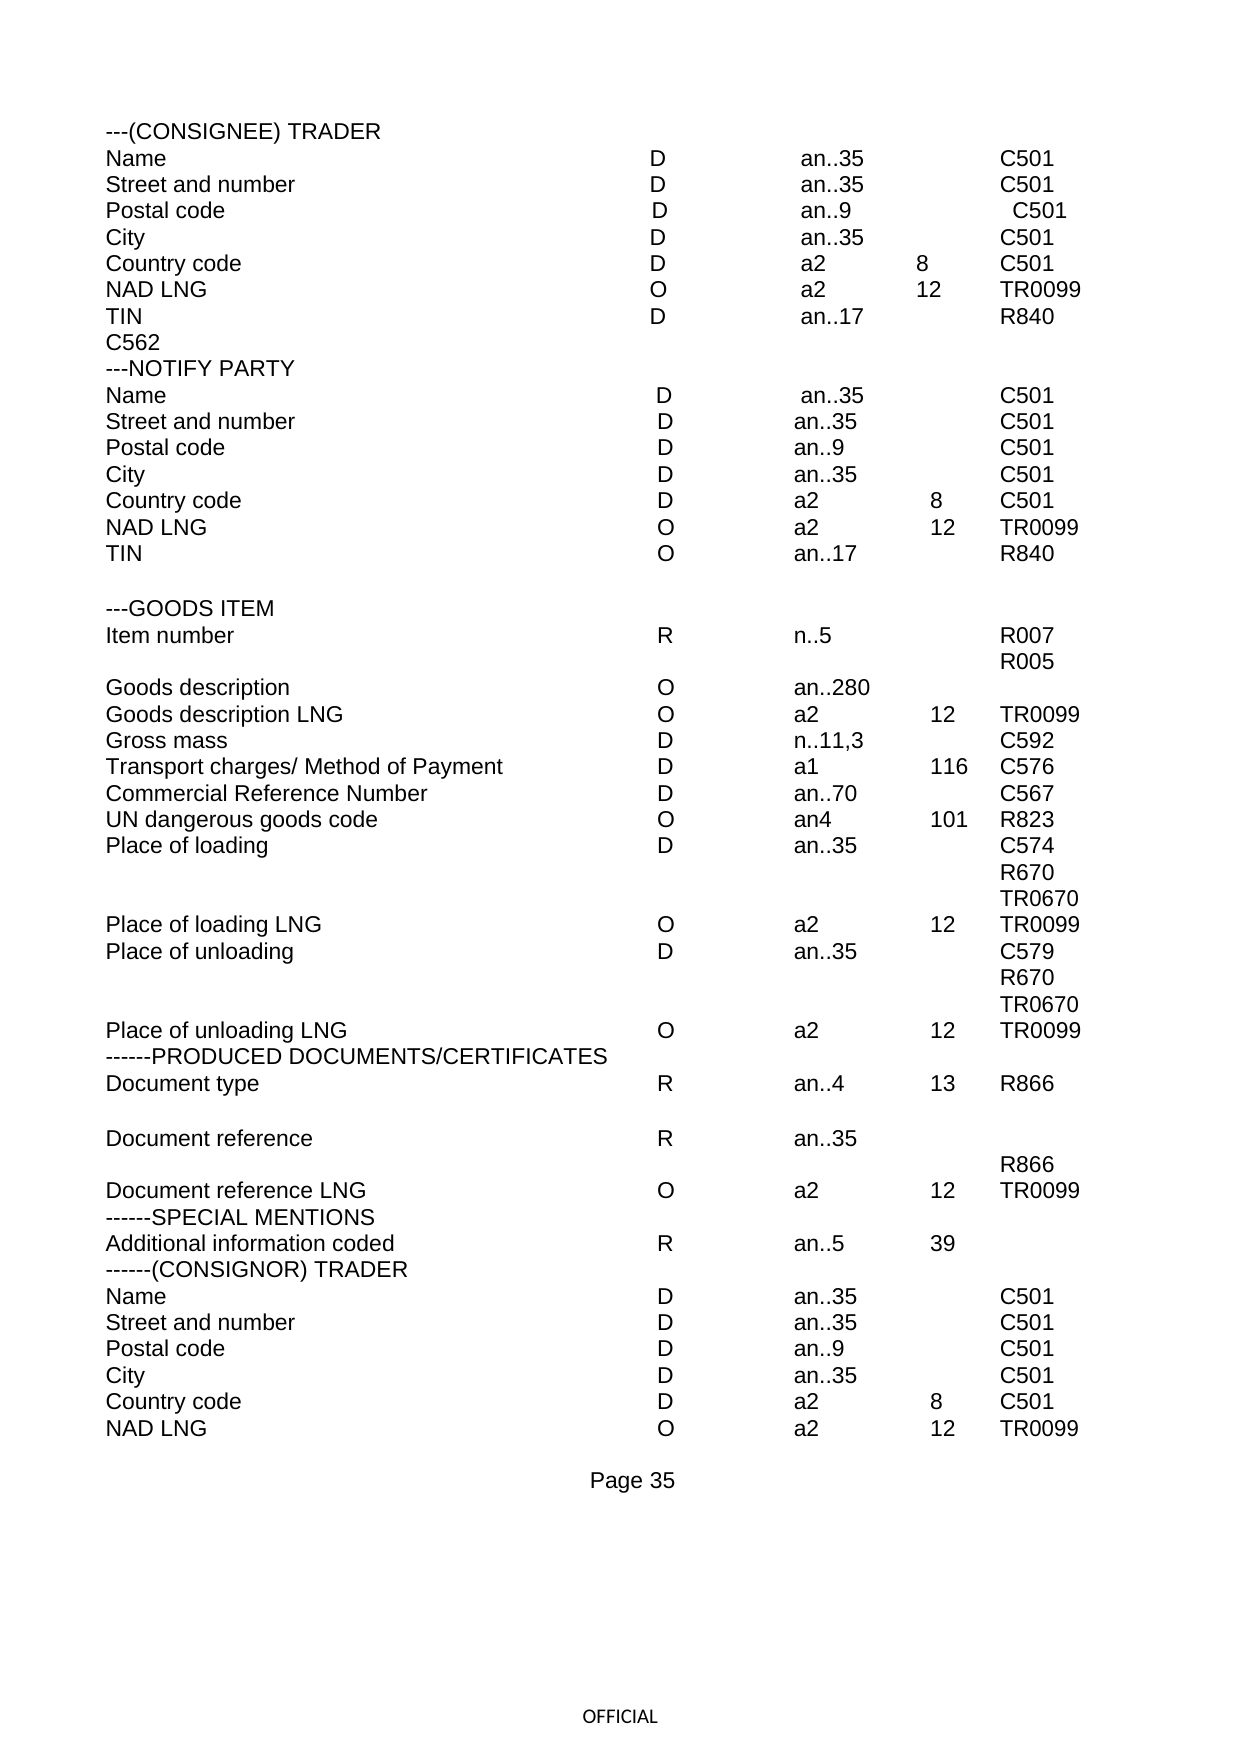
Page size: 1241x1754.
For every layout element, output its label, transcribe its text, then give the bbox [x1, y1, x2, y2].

table_cell Postal code [105, 197, 608, 223]
table_cell R007 [1000, 622, 1106, 648]
table_cell [609, 171, 619, 197]
table_cell [1084, 171, 1193, 197]
table_cell [1142, 859, 1193, 885]
table_cell [1000, 118, 1083, 144]
table_cell [1106, 964, 1142, 991]
table_cell 8 [916, 250, 999, 276]
table_cell [930, 938, 999, 964]
table_cell ---(CONSIGNEE) TRADER [105, 118, 608, 144]
table_cell C501 [1000, 434, 1106, 461]
table_cell D [657, 727, 793, 753]
table_cell [619, 224, 649, 250]
table_cell [1000, 1096, 1106, 1151]
table_cell [105, 885, 657, 911]
table_cell [1106, 1283, 1142, 1309]
table_cell [794, 1151, 930, 1177]
table_cell [105, 1151, 657, 1177]
table_cell [1000, 674, 1106, 701]
table_cell R [657, 622, 793, 648]
table_cell [1106, 461, 1142, 487]
table_cell D [649, 303, 800, 329]
table_cell [930, 727, 999, 753]
table_cell [916, 303, 999, 329]
table_cell an..35 [800, 224, 916, 250]
table_cell [794, 859, 930, 885]
table_cell 12 [930, 911, 999, 938]
table_cell D [649, 224, 800, 250]
table_cell O [657, 1415, 793, 1441]
table_cell [609, 303, 619, 329]
table_cell TR0670 [1000, 885, 1106, 911]
table_cell [619, 355, 649, 382]
table_cell TR0099 [1000, 1177, 1106, 1204]
table_cell [1106, 938, 1142, 964]
table_cell TR0099 [1000, 1415, 1106, 1441]
table_cell [1142, 1309, 1193, 1335]
table_cell [1000, 566, 1106, 622]
table_cell [1142, 1283, 1193, 1309]
table_cell [1142, 487, 1193, 513]
table_cell [930, 674, 999, 701]
table_cell [609, 355, 619, 382]
table_cell [1142, 753, 1193, 780]
table_cell an..35 [800, 145, 916, 171]
table_cell [619, 276, 649, 303]
table_cell a2 [794, 911, 930, 938]
table_cell O [657, 806, 793, 832]
table_cell a2 [794, 1017, 930, 1043]
table_cell [619, 145, 649, 171]
table_cell 101 [930, 806, 999, 832]
table_cell D [657, 938, 793, 964]
table_cell an..70 [794, 780, 930, 806]
table_cell [1106, 1096, 1142, 1151]
table_cell [619, 382, 649, 408]
table_cell TIN [105, 540, 657, 566]
table_cell [657, 1204, 793, 1230]
table_cell D [619, 197, 800, 223]
table_cell a2 [794, 487, 930, 513]
table_cell TR0099 [1000, 1017, 1106, 1043]
table_cell C501 [1000, 487, 1106, 513]
table_cell [916, 355, 999, 382]
table_cell D [657, 780, 793, 806]
table_cell a2 [794, 1415, 930, 1441]
table_cell [1142, 911, 1193, 938]
table_cell Place of loading [105, 833, 657, 859]
table_cell [609, 118, 619, 144]
table_cell [930, 1096, 999, 1151]
table_cell D [657, 1283, 793, 1309]
table_cell [1106, 1070, 1142, 1096]
table_cell TR0670 [1000, 991, 1106, 1017]
table_cell [609, 224, 619, 250]
table_cell D [657, 753, 793, 780]
table_cell D [657, 487, 793, 513]
table_cell n..11,3 [794, 727, 930, 753]
table_cell [1106, 727, 1142, 753]
table_cell Street and number [105, 171, 608, 197]
table_cell C501 [1000, 171, 1083, 197]
table_cell [1142, 1362, 1193, 1388]
table_cell 12 [930, 1177, 999, 1204]
table_cell [105, 991, 657, 1017]
table_cell [930, 1309, 999, 1335]
table_cell [800, 355, 916, 382]
table_cell [930, 833, 999, 859]
table_cell Street and number [105, 1309, 657, 1335]
table_cell Document reference [105, 1096, 657, 1151]
table_cell 12 [930, 514, 999, 540]
table_cell D [657, 434, 793, 461]
table_cell [1142, 1096, 1193, 1151]
table_cell Postal code [105, 434, 657, 461]
table_cell an..35 [794, 938, 930, 964]
table_cell R840 [1000, 540, 1106, 566]
table_cell [1106, 566, 1142, 622]
table_cell [649, 118, 800, 144]
table_cell [1142, 938, 1193, 964]
table_cell [930, 540, 999, 566]
table_cell C501 [1000, 461, 1106, 487]
table_cell C574 [1000, 833, 1106, 859]
table_cell TR0099 [1000, 514, 1106, 540]
table_cell [1106, 1388, 1142, 1414]
table_cell [1106, 1415, 1142, 1441]
table_cell [609, 276, 619, 303]
table_cell [1142, 674, 1193, 701]
table_cell R670 [1000, 859, 1106, 885]
table_cell [1106, 434, 1142, 461]
table_cell City [105, 224, 608, 250]
table_cell D [657, 408, 793, 434]
table_cell [1142, 1204, 1193, 1230]
table_cell [794, 648, 930, 674]
table_cell [916, 145, 999, 171]
table_cell [1142, 434, 1193, 461]
table_cell [916, 118, 999, 144]
table_cell [930, 1283, 999, 1309]
table_cell [916, 197, 999, 223]
table_cell [1142, 1151, 1193, 1177]
table_cell Name [105, 382, 608, 408]
table_cell Street and number [105, 408, 657, 434]
table_cell [1106, 753, 1142, 780]
table_cell R823 [1000, 806, 1106, 832]
table_cell [794, 1256, 930, 1283]
table_cell UN dangerous goods code [105, 806, 657, 832]
table_cell [619, 171, 649, 197]
table_cell [1142, 701, 1193, 727]
table_cell R [657, 1230, 793, 1256]
table_cell Gross mass [105, 727, 657, 753]
table_cell [1106, 1151, 1142, 1177]
table_cell [657, 1256, 793, 1283]
table_cell TR0099 [1000, 276, 1193, 303]
table_cell an..17 [794, 540, 930, 566]
table_cell TR0099 [1000, 701, 1106, 727]
table_cell NAD LNG [105, 514, 657, 540]
table_cell Item number [105, 622, 657, 648]
table_cell R840 [1000, 303, 1083, 329]
table_cell [1084, 197, 1193, 223]
table_cell [800, 329, 916, 355]
table_cell [1106, 1204, 1142, 1230]
table_cell [1106, 540, 1142, 566]
table_cell an..35 [794, 461, 930, 487]
table_cell TIN [105, 303, 608, 329]
table_cell [609, 382, 619, 408]
table_cell an..35 [794, 1283, 930, 1309]
table_cell [1142, 991, 1193, 1017]
table_cell [1142, 648, 1193, 674]
table_cell O [657, 1017, 793, 1043]
table_cell R866 [1000, 1151, 1106, 1177]
table_cell a2 [794, 1177, 930, 1204]
table_cell a2 [794, 514, 930, 540]
table_cell [1142, 885, 1193, 911]
table_cell [794, 885, 930, 911]
table_cell [1106, 1309, 1142, 1335]
table_cell Postal code [105, 1335, 657, 1362]
table_cell Place of unloading LNG [105, 1017, 657, 1043]
table_cell C592 [1000, 727, 1106, 753]
table_cell NAD LNG [105, 276, 608, 303]
table_cell [1142, 806, 1193, 832]
table_cell Goods description [105, 674, 657, 701]
table_cell C562 [105, 329, 608, 355]
table_cell [1106, 701, 1142, 727]
table_cell City [105, 461, 657, 487]
table_cell [105, 964, 657, 991]
table_cell [1084, 118, 1193, 144]
table_cell [1000, 1043, 1106, 1069]
table_cell D [657, 1388, 793, 1414]
table_cell [1106, 1177, 1142, 1204]
table_cell an4 [794, 806, 930, 832]
table_cell [619, 250, 649, 276]
table_cell [930, 648, 999, 674]
table_cell [1084, 145, 1193, 171]
table_cell C501 [1000, 224, 1083, 250]
table_cell ------SPECIAL MENTIONS [105, 1204, 657, 1230]
table_cell Commercial Reference Number [105, 780, 657, 806]
table_cell [1106, 408, 1142, 434]
table_cell [1142, 566, 1193, 622]
table_cell [1000, 1230, 1106, 1256]
table_cell [1106, 833, 1142, 859]
table_cell [1142, 1256, 1193, 1283]
table_cell Additional information coded [105, 1230, 657, 1256]
table_cell [930, 1335, 999, 1362]
table_cell an..9 [794, 434, 930, 461]
table_cell [619, 329, 649, 355]
table_cell [1106, 674, 1142, 701]
table_cell D [649, 382, 800, 408]
table_cell D [649, 250, 800, 276]
table_cell TR0099 [1000, 911, 1106, 938]
table_cell [930, 964, 999, 991]
table_cell [657, 648, 793, 674]
table_cell [1106, 1230, 1142, 1256]
table_cell [609, 145, 619, 171]
table_cell [930, 885, 999, 911]
table_cell [619, 118, 649, 144]
table_cell an..35 [794, 1309, 930, 1335]
table_cell an..4 [794, 1070, 930, 1096]
table_cell an..35 [794, 408, 930, 434]
table_cell City [105, 1362, 657, 1388]
table_cell D [657, 833, 793, 859]
table_cell an..35 [800, 382, 916, 408]
table_cell ---NOTIFY PARTY [105, 355, 608, 382]
table_cell [1106, 1362, 1142, 1388]
table_cell Name [105, 145, 608, 171]
table_cell Goods description LNG [105, 701, 657, 727]
table_cell 8 [930, 487, 999, 513]
table_cell C501 [1000, 1309, 1106, 1335]
table_cell R866 [1000, 1070, 1106, 1096]
table_cell Transport charges/ Method of Payment [105, 753, 657, 780]
table_cell [657, 991, 793, 1017]
table_cell Country code [105, 487, 657, 513]
table_cell an..17 [800, 303, 916, 329]
table_cell [930, 566, 999, 622]
table_cell [657, 885, 793, 911]
table_cell Place of unloading [105, 938, 657, 964]
table_cell [930, 1151, 999, 1177]
table_cell [800, 118, 916, 144]
table_cell [1142, 1230, 1193, 1256]
table_cell 13 [930, 1070, 999, 1096]
table_cell [609, 250, 619, 276]
table_cell [1142, 1415, 1193, 1441]
table_cell n..5 [794, 622, 930, 648]
table_cell [105, 859, 657, 885]
table_cell [930, 1256, 999, 1283]
table_cell [1142, 540, 1193, 566]
table_cell a1 [794, 753, 930, 780]
table_cell [794, 1204, 930, 1230]
table_cell [609, 197, 619, 223]
table_cell [1084, 224, 1193, 250]
table_cell C501 [1000, 408, 1106, 434]
table_cell [1106, 648, 1142, 674]
table_cell [1084, 355, 1193, 382]
table_cell [649, 329, 800, 355]
table_cell O [657, 701, 793, 727]
table_cell O [649, 276, 800, 303]
table_cell [1142, 408, 1193, 434]
table_cell [1000, 329, 1083, 355]
table_cell [105, 648, 657, 674]
table_cell an..35 [794, 1362, 930, 1388]
table_cell [930, 1043, 999, 1069]
table_cell [930, 408, 999, 434]
table_cell C501 [1000, 145, 1083, 171]
table_cell [1106, 622, 1142, 648]
table_cell ------(CONSIGNOR) TRADER [105, 1256, 657, 1283]
table_cell D [657, 1309, 793, 1335]
table_cell a2 [800, 276, 916, 303]
table_cell [1142, 622, 1193, 648]
table_cell O [657, 540, 793, 566]
table_cell [930, 1204, 999, 1230]
table_cell R [657, 1070, 793, 1096]
table_cell C501 [1000, 197, 1083, 223]
table_cell [794, 991, 930, 1017]
table_cell 12 [916, 276, 999, 303]
table_cell [930, 461, 999, 487]
table_cell [1084, 382, 1193, 408]
table_cell an..280 [794, 674, 930, 701]
table_cell [1142, 1177, 1193, 1204]
table_cell [930, 434, 999, 461]
table_cell [657, 566, 793, 622]
table_cell Document type [105, 1070, 657, 1096]
table_cell D [649, 145, 800, 171]
table_cell R670 [1000, 964, 1106, 991]
table_cell O [657, 674, 793, 701]
table_cell a2 [800, 250, 916, 276]
table_cell Country code [105, 250, 608, 276]
table_cell [1084, 329, 1193, 355]
table_cell C576 [1000, 753, 1106, 780]
table_cell [930, 859, 999, 885]
table_cell Country code [105, 1388, 657, 1414]
table_cell [1142, 1043, 1193, 1069]
table_cell [916, 171, 999, 197]
table_cell Document reference LNG [105, 1177, 657, 1204]
table_cell [1142, 1388, 1193, 1414]
table_cell [1106, 885, 1142, 911]
table_cell C501 [1000, 382, 1083, 408]
table_cell Name [105, 1283, 657, 1309]
table_cell C567 [1000, 780, 1106, 806]
table_cell [1106, 859, 1142, 885]
table_cell [916, 224, 999, 250]
table_cell an..35 [794, 1096, 930, 1151]
table_cell C501 [1000, 1283, 1106, 1309]
table_cell an..5 [794, 1230, 930, 1256]
table_cell [1142, 833, 1193, 859]
table_cell [930, 780, 999, 806]
table_cell 116 [930, 753, 999, 780]
table_cell [916, 382, 999, 408]
table_cell a2 [794, 1388, 930, 1414]
table_cell [1106, 1043, 1142, 1069]
table_cell C579 [1000, 938, 1106, 964]
table_cell ---GOODS ITEM [105, 566, 657, 622]
table_cell [1142, 964, 1193, 991]
table_cell 8 [930, 1388, 999, 1414]
table_cell C501 [1000, 250, 1083, 276]
table_cell R [657, 1096, 793, 1151]
table_cell D [657, 1335, 793, 1362]
table_cell [1106, 780, 1142, 806]
table_cell 12 [930, 701, 999, 727]
table_cell [609, 329, 619, 355]
table_cell [1142, 514, 1193, 540]
table_cell 12 [930, 1017, 999, 1043]
table_cell [1142, 1335, 1193, 1362]
table_cell R005 [1000, 648, 1106, 674]
table_cell ------PRODUCED DOCUMENTS/CERTIFICATES [105, 1043, 657, 1069]
table_cell Place of loading LNG [105, 911, 657, 938]
table_cell [1142, 461, 1193, 487]
table_cell [649, 355, 800, 382]
table_cell 39 [930, 1230, 999, 1256]
table_cell [930, 622, 999, 648]
table_cell O [657, 911, 793, 938]
table_cell [1142, 780, 1193, 806]
table_cell [1106, 1017, 1142, 1043]
table_cell D [657, 461, 793, 487]
table_cell [1106, 1335, 1142, 1362]
table_cell [916, 329, 999, 355]
table_cell [1142, 727, 1193, 753]
table_cell [1084, 303, 1193, 329]
table_cell [1000, 355, 1083, 382]
table_cell [1106, 911, 1142, 938]
table_cell [657, 1043, 793, 1069]
table_cell [1000, 1256, 1106, 1283]
table_cell [657, 1151, 793, 1177]
table_cell [1106, 806, 1142, 832]
table_cell NAD LNG [105, 1415, 657, 1441]
table_cell C501 [1000, 1362, 1106, 1388]
table_cell [930, 991, 999, 1017]
table_cell a2 [794, 701, 930, 727]
table_cell [794, 1043, 930, 1069]
table_cell [1142, 1070, 1193, 1096]
table_cell 12 [930, 1415, 999, 1441]
table_cell O [657, 514, 793, 540]
table_cell [794, 964, 930, 991]
table_cell [794, 566, 930, 622]
table_cell [1106, 514, 1142, 540]
table_cell [1106, 991, 1142, 1017]
table_cell [1106, 487, 1142, 513]
table_cell D [657, 1362, 793, 1388]
table_cell O [657, 1177, 793, 1204]
table_cell [657, 964, 793, 991]
table_cell an..35 [794, 833, 930, 859]
table_cell [1000, 1204, 1106, 1230]
table_cell C501 [1000, 1335, 1106, 1362]
table_cell [930, 1362, 999, 1388]
table_cell D [649, 171, 800, 197]
table_cell [1084, 250, 1193, 276]
table_cell C501 [1000, 1388, 1106, 1414]
table_cell [1106, 1256, 1142, 1283]
table_cell [619, 303, 649, 329]
table_cell an..9 [794, 1335, 930, 1362]
table_cell [657, 859, 793, 885]
table_cell an..35 [800, 171, 916, 197]
table_cell [1142, 1017, 1193, 1043]
table_cell an..9 [800, 197, 916, 223]
